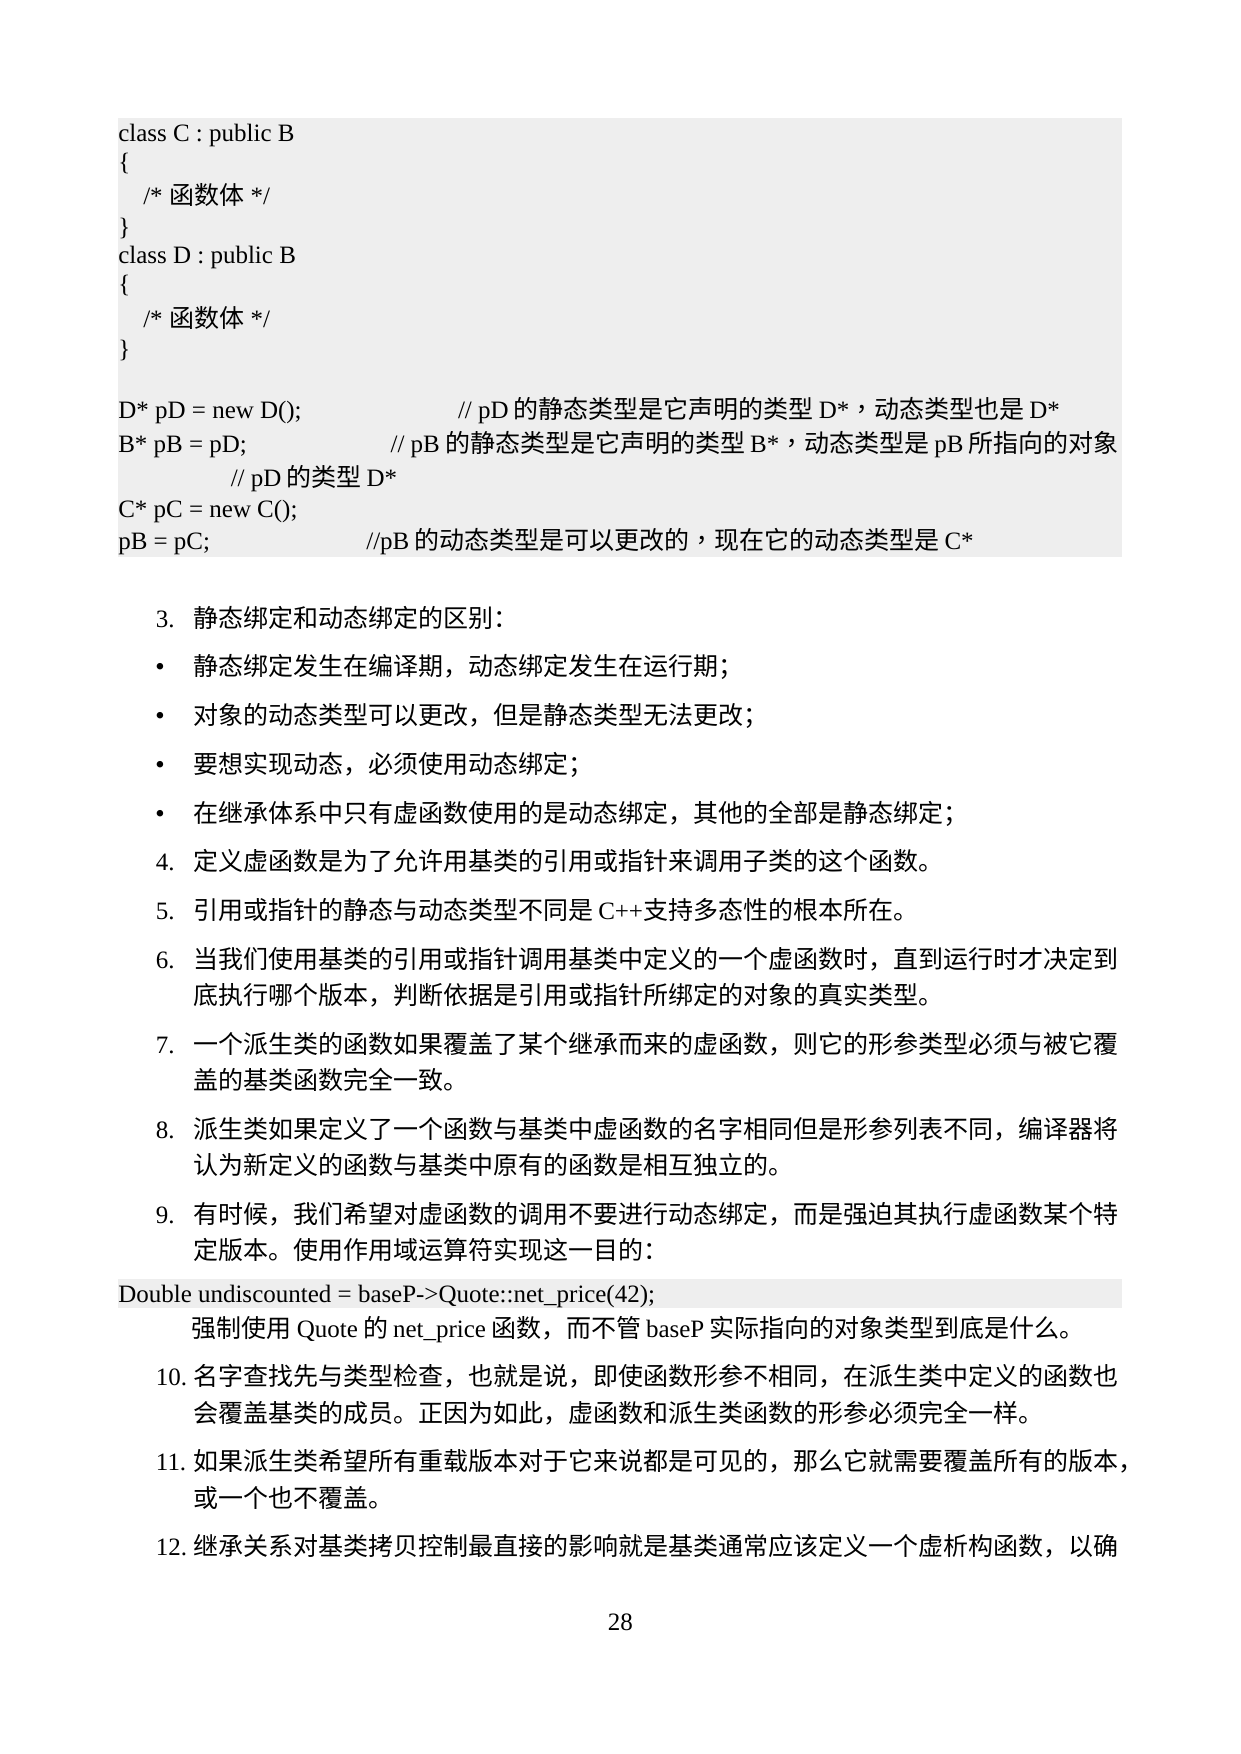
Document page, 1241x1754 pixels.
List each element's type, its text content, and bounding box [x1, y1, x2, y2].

list 引用或指针的静态与动态类型不同是C++支持多态性的根本所在。 [156, 891, 1122, 927]
list 继承关系对基类拷贝控制最直接的影响就是基类通常应该定义一个虚析构函数，以确 [156, 1527, 1122, 1563]
list 当我们使用基类的引用或指针调用基类中定义的一个虚函数时，直到运行时才决定到底执行哪个版本，判断依据是引用或指针所绑定的对象的真实类型。 [156, 939, 1122, 1012]
table_header class C : public B { /* 函数体 */ } class D : public B { /* 函数体 */ } D* pD = new D(); // pD的静态类型是它声明的类型D*，动态类型也是D* B* pB = pD; // pB的静态类型是它声明的类型B*，动态类型是pB所指向的对象 // pD的类型D* C* pC = new C(); pB = pC; //pB的动态类型是可以更改的，现在它的动态类型是C* [118, 118, 1122, 557]
list 派生类如果定义了一个函数与基类中虚函数的名字相同但是形参列表不同，编译器将认为新定义的函数与基类中原有的函数是相互独立的。 [156, 1109, 1122, 1182]
list 如果派生类希望所有重载版本对于它来说都是可见的，那么它就需要覆盖所有的版本，或一个也不覆盖。 [156, 1442, 1122, 1514]
list 静态绑定和动态绑定的区别： [156, 598, 1122, 634]
table_header Double undiscounted = baseP->Quote::net_price(42); [118, 1279, 1122, 1308]
list 定义虚函数是为了允许用基类的引用或指针来调用子类的这个函数。 [156, 842, 1122, 878]
list 对象的动态类型可以更改，但是静态类型无法更改； [156, 696, 1122, 732]
text 强制使用Quote的net_price函数，而不管baseP实际指向的对象类型到底是什么。 [118, 1308, 1122, 1344]
list 有时候，我们希望对虚函数的调用不要进行动态绑定，而是强迫其执行虚函数某个特定版本。使用作用域运算符实现这一目的： [156, 1194, 1122, 1267]
list 静态绑定发生在编译期，动态绑定发生在运行期； [156, 647, 1122, 683]
list 一个派生类的函数如果覆盖了某个继承而来的虚函数，则它的形参类型必须与被它覆盖的基类函数完全一致。 [156, 1024, 1122, 1097]
list 要想实现动态，必须使用动态绑定； [156, 744, 1122, 781]
list 在继承体系中只有虚函数使用的是动态绑定，其他的全部是静态绑定； [156, 793, 1122, 829]
list 名字查找先与类型检查，也就是说，即使函数形参不相同，在派生类中定义的函数也会覆盖基类的成员。正因为如此，虚函数和派生类函数的形参必须完全一样。 [156, 1357, 1122, 1429]
